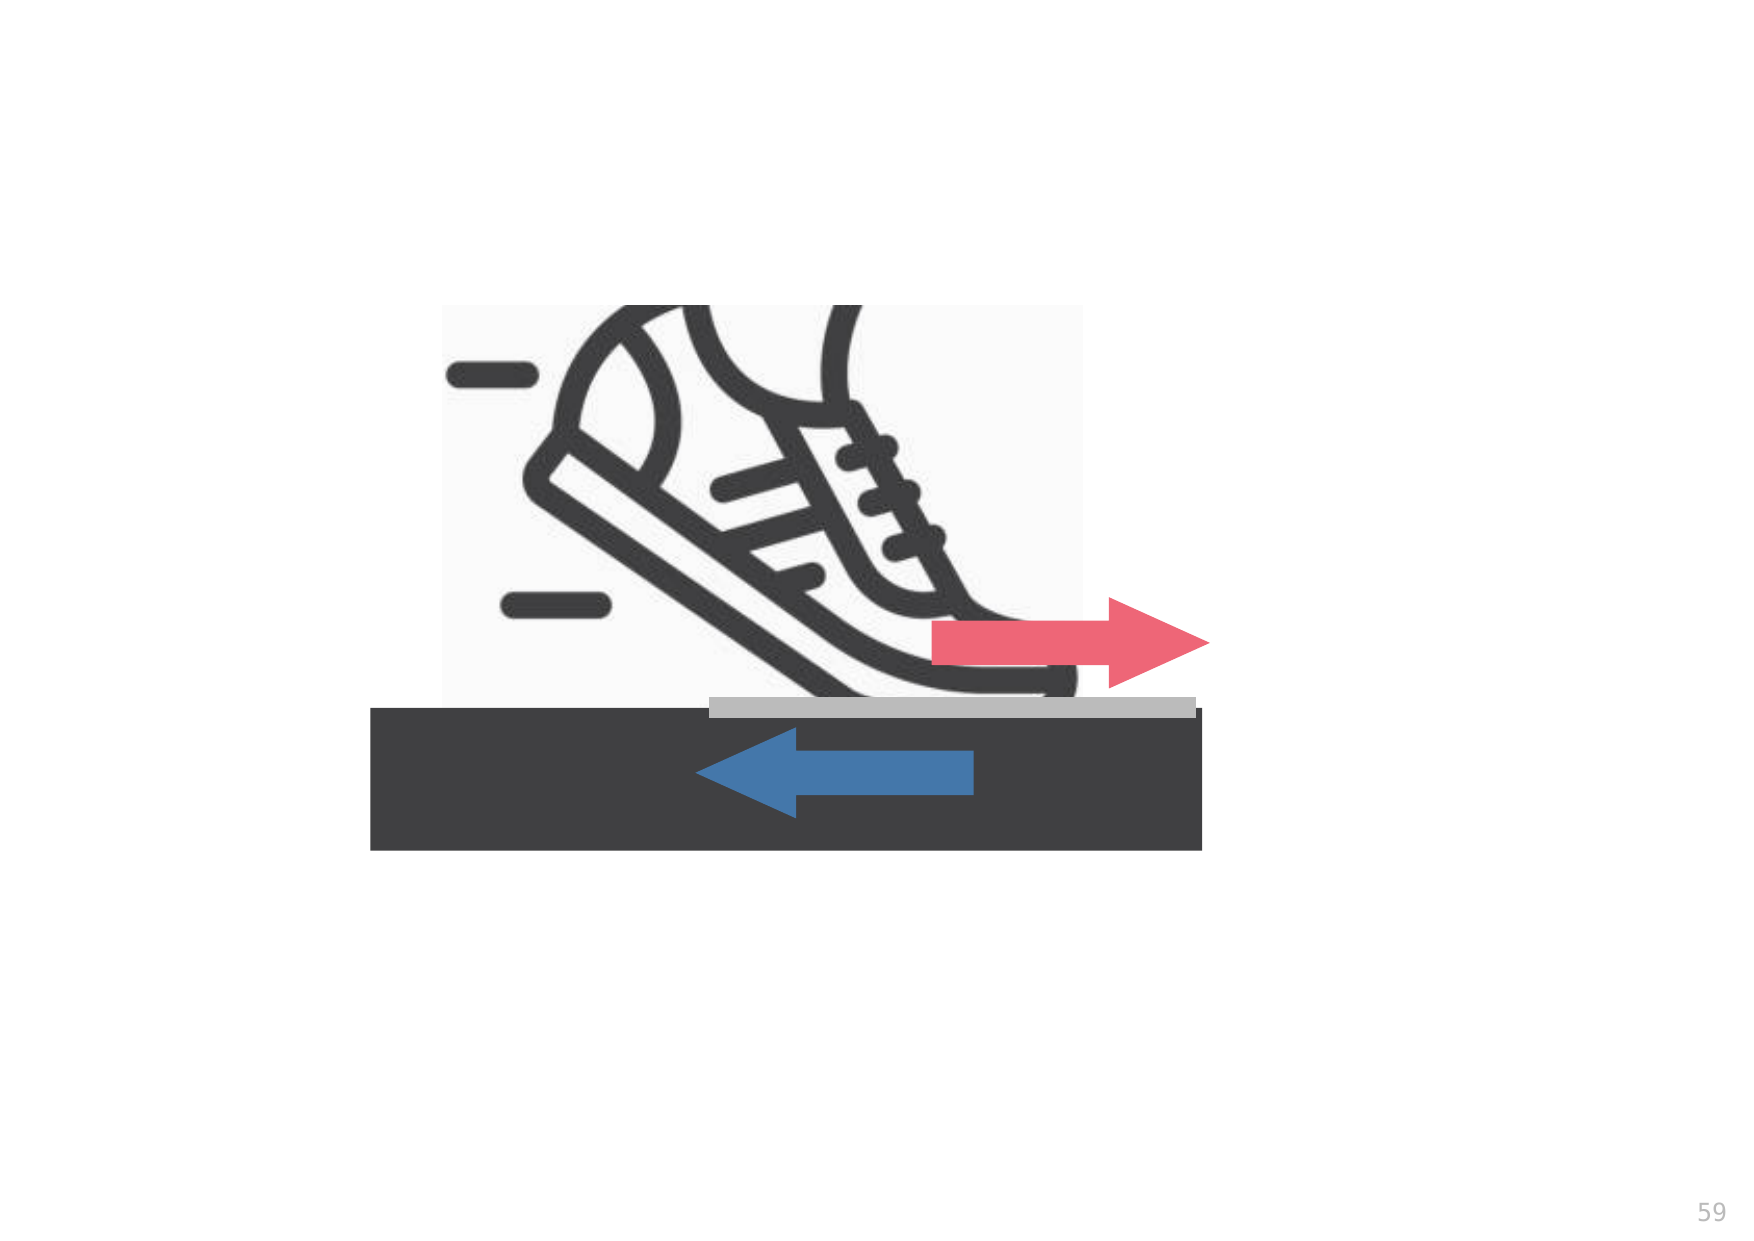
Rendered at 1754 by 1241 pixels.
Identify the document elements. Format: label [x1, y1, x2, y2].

picture [442, 305, 1083, 707]
text_box [370, 707, 1203, 851]
text_box [931, 597, 1210, 689]
